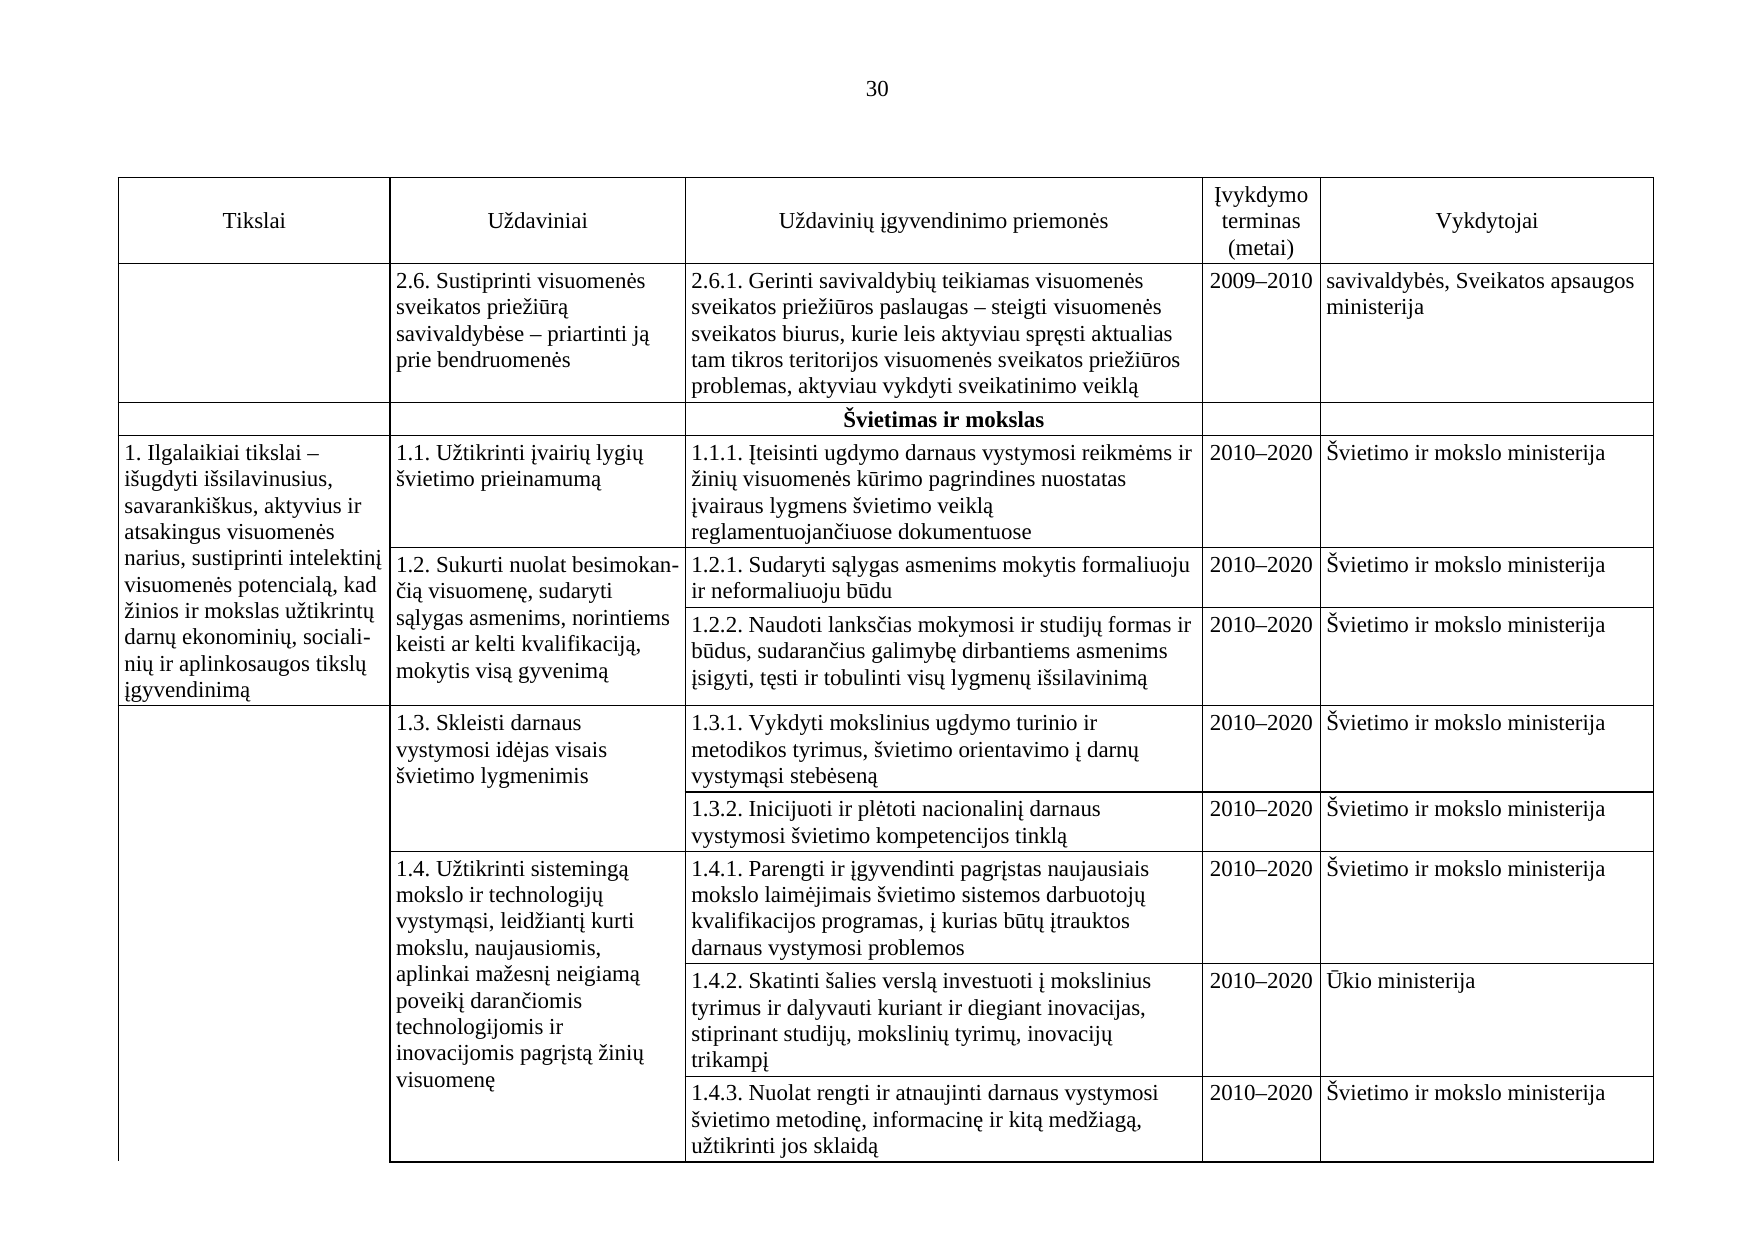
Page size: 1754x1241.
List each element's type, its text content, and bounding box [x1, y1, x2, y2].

table_cell 1.4.2. Skatinti šalies verslą investuoti į mokslinius tyrimus ir dalyvauti kuriant ir diegiant inovacijas, stiprinant studijų, mokslinių tyrimų, inovacijų trikampį [686, 964, 1202, 1076]
table_cell 1.4. Užtikrinti sistemingą mokslo ir technologijų vystymąsi, leidžiantį kurti mokslu, naujausiomis, aplinkai mažesnį neigiamą poveikį darančiomis technologijomis ir inovacijomis pagrįstą žinių visuomenę [391, 852, 685, 1161]
table_cell Švietimo ir mokslo ministerija [1321, 436, 1653, 547]
table_cell 1.4.3. Nuolat rengti ir atnaujinti darnaus vystymosi švietimo metodinę, informacinę ir kitą medžiagą, užtikrinti jos sklaidą [686, 1077, 1202, 1161]
table_cell Švietimas ir mokslas [686, 403, 1202, 435]
table_cell [119, 963, 389, 1076]
table_cell 2010–2020 [1203, 436, 1320, 547]
table_cell 1.2. Sukurti nuolat besimokan­čią visuomenę, sudaryti sąlygas asmenims, norintiems keisti ar kelti kvalifikaciją, mokytis visą gyvenimą [391, 548, 685, 705]
table_cell [119, 264, 389, 402]
table_header Uždavinių įgyvendinimo priemonės [686, 178, 1202, 263]
table_cell 1.2.2. Naudoti lanksčias mokymosi ir studijų formas ir būdus, sudarančius galimybę dirbantiems asmenims įsigyti, tęsti ir tobulinti visų lygmenų išsilavinimą [686, 608, 1202, 705]
table_cell 1.3.1. Vykdyti mokslinius ugdymo turinio ir metodikos tyrimus, švietimo orientavimo į darnų vystymąsi stebėseną [686, 706, 1202, 791]
table_cell [119, 791, 389, 851]
table_cell 2.6.1. Gerinti savivaldybių teikiamas visuomenės sveikatos priežiūros paslaugas – steigti visuomenės sveikatos biurus, kurie leis aktyviau spręsti aktualias tam tikros teritorijos visuomenės sveikatos priežiūros problemas, aktyviau vykdyti sveikatinimo veiklą [686, 264, 1202, 402]
table_cell 2010–2020 [1203, 608, 1320, 705]
table_cell Švietimo ir mokslo ministerija [1321, 1077, 1653, 1161]
table_cell 1.3. Skleisti darnaus vystymosi idėjas visais švietimo lygmenimis [391, 706, 685, 791]
table_cell 2010–2020 [1203, 706, 1320, 791]
table_cell Ūkio ministerija [1321, 964, 1653, 1076]
table_cell 1.1. Užtikrinti įvairių lygių švietimo prieinamumą [391, 436, 685, 547]
table_cell 2009–2010 [1203, 264, 1320, 402]
table_cell [1203, 403, 1320, 435]
table_cell [391, 403, 685, 435]
table_cell Švietimo ir mokslo ministerija [1321, 793, 1653, 851]
table_cell 2010–2020 [1203, 852, 1320, 963]
table_cell [119, 403, 389, 435]
table_header Tikslai [119, 178, 389, 263]
table_cell [119, 1076, 389, 1161]
table_cell [119, 706, 389, 791]
table_cell 1.2.1. Sudaryti sąlygas asmenims mokytis formaliuoju ir neformaliuoju būdu [686, 548, 1202, 607]
table_cell 1.3.2. Inicijuoti ir plėtoti nacionalinį darnaus vystymosi švietimo kompetencijos tinklą [686, 793, 1202, 851]
table_header Uždaviniai [391, 178, 685, 263]
table_cell 1. Ilgalaikiai tikslai – išugdyti išsilavinusius, savarankiškus, aktyvius ir atsakingus visuomenės narius, sustiprinti intelektinį visuomenės potencialą, kad žinios ir mokslas užtikrintų darnų ekonominių, sociali­nių ir aplinkosaugos tikslų įgyvendinimą [119, 436, 389, 705]
table_cell [391, 791, 685, 851]
table_header Vykdytojai [1321, 178, 1653, 263]
table_cell 2010–2020 [1203, 548, 1320, 607]
table_cell Švietimo ir mokslo ministerija [1321, 548, 1653, 607]
table_cell 2010–2020 [1203, 964, 1320, 1076]
table_cell Švietimo ir mokslo ministerija [1321, 852, 1653, 963]
table_cell 1.1.1. Įteisinti ugdymo darnaus vystymosi reikmėms ir žinių visuomenės kūrimo pagrindines nuostatas įvairaus lygmens švietimo veiklą reglamentuojančiuose dokumentuose [686, 436, 1202, 547]
table_cell 1.4.1. Parengti ir įgyvendinti pagrįstas naujausiais mokslo laimėjimais švietimo sistemos darbuotojų kvalifikacijos programas, į kurias būtų įtrauktos darnaus vystymosi problemos [686, 852, 1202, 963]
table_cell savivaldybės, Sveikatos apsaugos ministerija [1321, 264, 1653, 402]
table_cell Švietimo ir mokslo ministerija [1321, 608, 1653, 705]
table_cell [119, 851, 389, 963]
table_cell 2010–2020 [1203, 793, 1320, 851]
table_cell [1321, 403, 1653, 435]
table_cell Švietimo ir mokslo ministerija [1321, 706, 1653, 791]
table_cell 2010–2020 [1203, 1077, 1320, 1161]
table_header Įvykdymo terminas (metai) [1203, 178, 1320, 263]
table_cell 2.6. Sustiprinti visuomenės sveikatos priežiūrą savivaldybėse – priartinti ją prie bendruomenės [391, 264, 685, 402]
